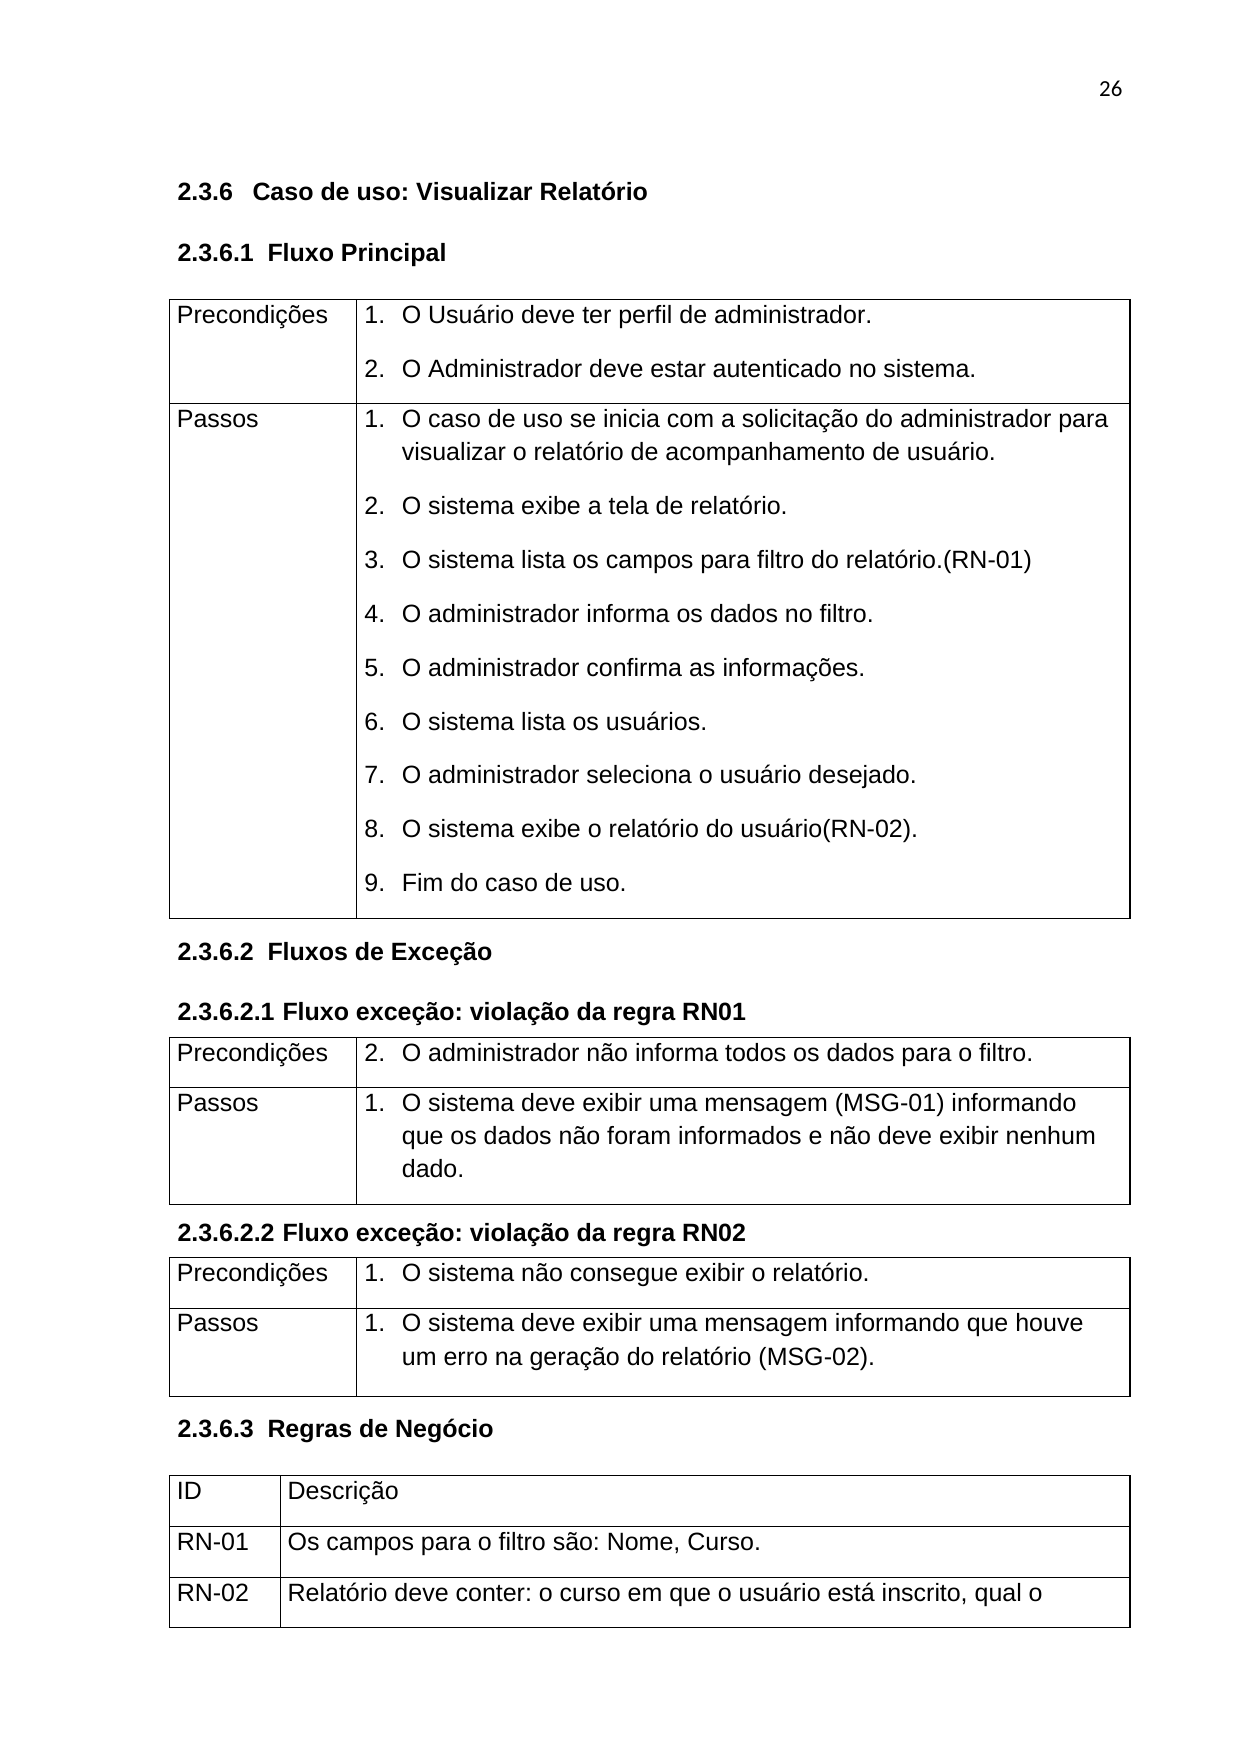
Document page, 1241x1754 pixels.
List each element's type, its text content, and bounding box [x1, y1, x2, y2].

table_header Precondições [170, 1258, 356, 1307]
table_cell RN-01 [170, 1527, 280, 1577]
table_cell Passos [170, 404, 356, 918]
table_cell Passos [170, 1088, 356, 1204]
table_header O administrador não informa todos os dados para o filtro. [357, 1038, 1129, 1087]
subtitle Fluxo Principal [177, 238, 1122, 267]
subtitle Caso de uso: Visualizar Relatório [177, 177, 1122, 206]
table_header Precondições [170, 1038, 356, 1087]
table_cell O caso de uso se inicia com a solicitação do administrador para visualizar o relatório de acompanhamento de usuário. O sistema exibe a tela de relatório. O sistema lista os campos para filtro do relatório.(RN-01) O administrador informa os dados no filtro. O administrador confirma as informações. O sistema lista os usuários. O administrador seleciona o usuário desejado. O sistema exibe o relatório do usuário(RN-02). Fim do caso de uso. [357, 404, 1129, 918]
subtitle Fluxo exceção: violação da regra RN01 [177, 997, 1122, 1026]
table_header O Usuário deve ter perfil de administrador. O Administrador deve estar autenticado no sistema. [357, 300, 1129, 403]
table_header ID [170, 1476, 280, 1526]
table_cell O sistema deve exibir uma mensagem (MSG-01) informando que os dados não foram informados e não deve exibir nenhum dado. [357, 1088, 1129, 1204]
table_cell Relatório deve conter: o curso em que o usuário está inscrito, qual o [281, 1578, 1129, 1627]
table_cell O sistema deve exibir uma mensagem informando que houve um erro na geração do relatório (MSG-02). [357, 1309, 1129, 1396]
subtitle Fluxo exceção: violação da regra RN02 [177, 1217, 1122, 1246]
table_cell RN-02 [170, 1578, 280, 1627]
table_header Descrição [281, 1476, 1129, 1526]
table_cell Os campos para o filtro são: Nome, Curso. [281, 1527, 1129, 1577]
table_header Precondições [170, 300, 356, 403]
table_cell Passos [170, 1309, 356, 1396]
subtitle Fluxos de Exceção [177, 937, 1122, 965]
subtitle Regras de Negócio [177, 1414, 1122, 1443]
table_header O sistema não consegue exibir o relatório. [357, 1258, 1129, 1307]
